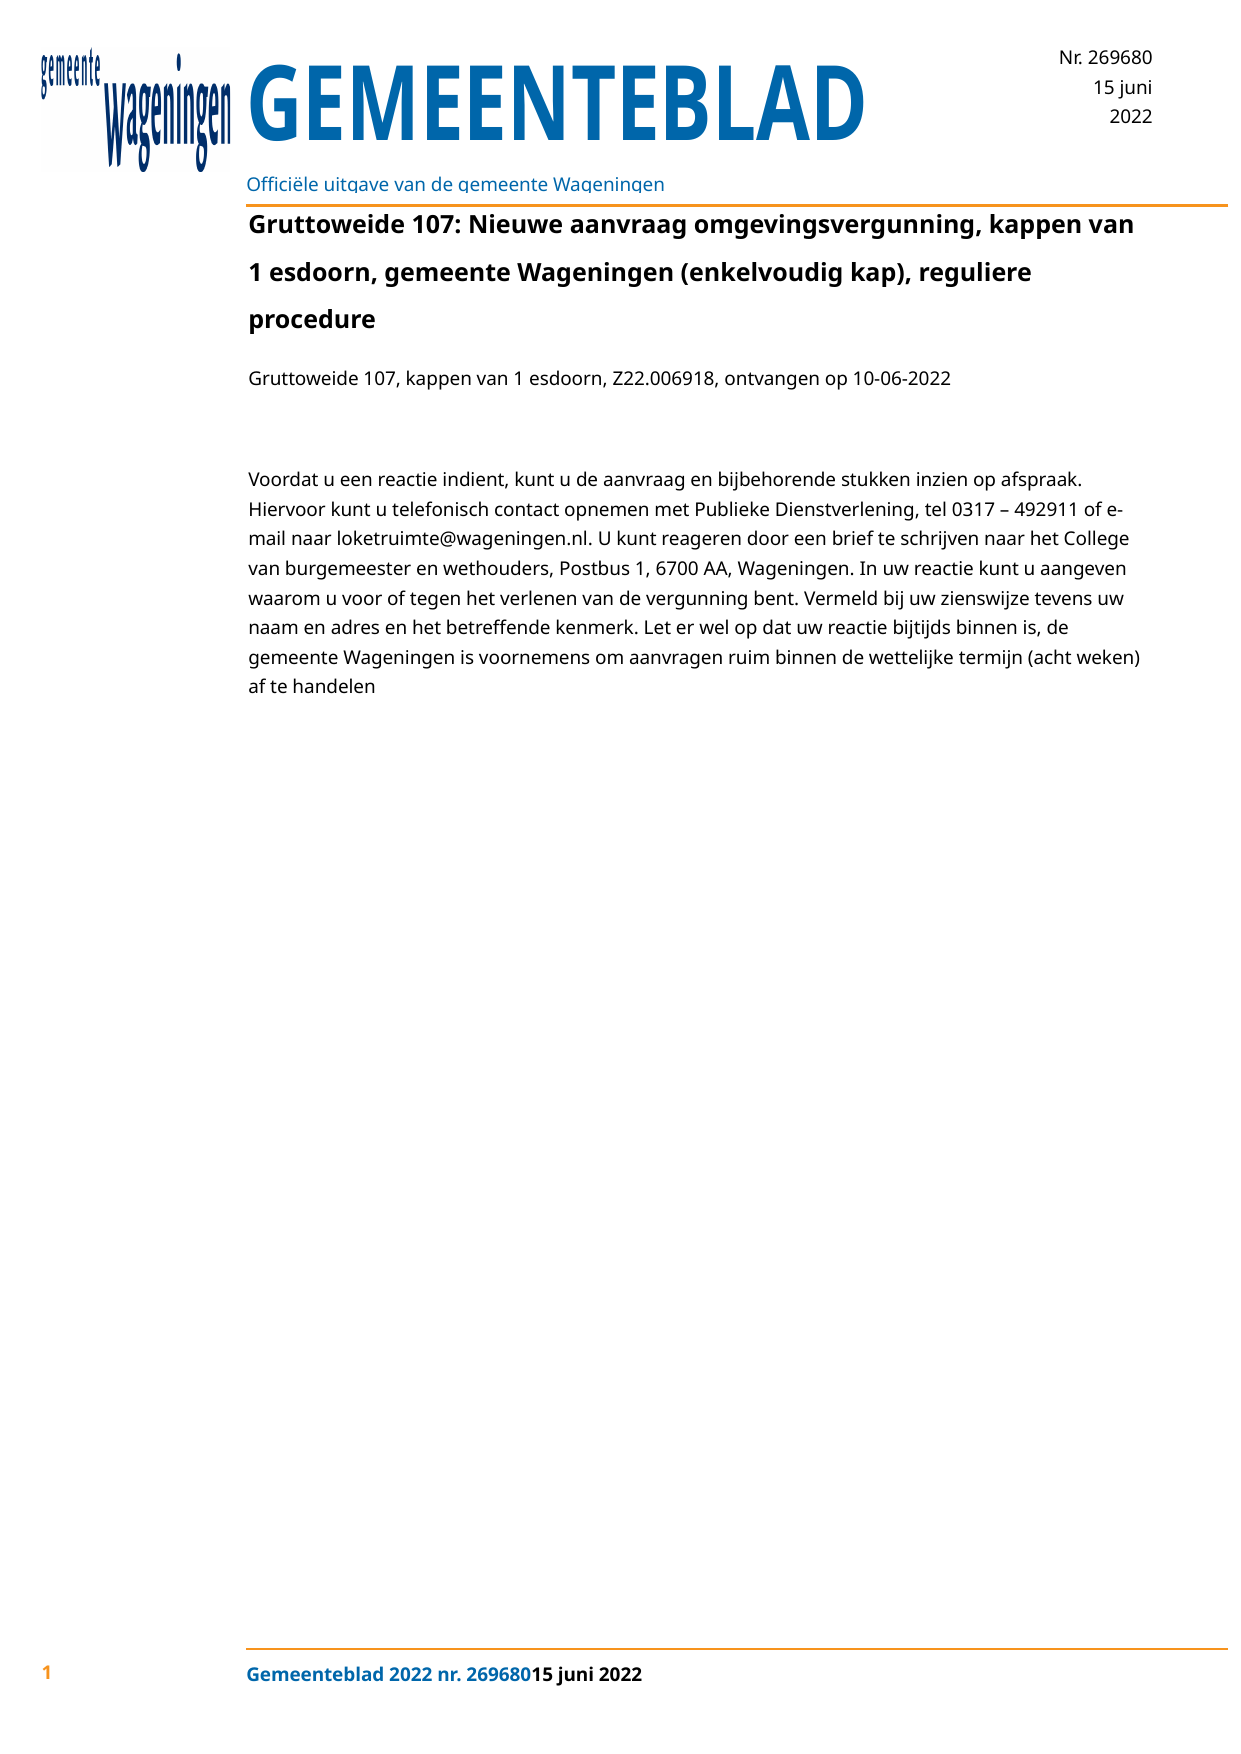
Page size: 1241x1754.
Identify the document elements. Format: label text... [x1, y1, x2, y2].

text Gruttoweide 107, kappen van 1 esdoorn, Z22.006918, ontvangen op 10-06-2022 [248, 366, 1152, 391]
picture [41, 47, 231, 172]
text Voordat u een reactie indient, kunt u de aanvraag en bijbehorende stukken inzien op afspraak. Hiervoor kunt u telefonisch contact opnemen met Publieke Dienstverlening, tel 0317 – 492911 of e-mail naar loketruimte@wageningen.nl. U kunt reageren door een brief te schrijven naar het College van burgemeester en wethouders, Postbus 1, 6700 AA, Wageningen. In uw reactie kunt u aangeven waarom u voor of tegen het verlenen van de vergunning bent. Vermeld bij uw zienswijze tevens uw naam en adres en het betreffende kenmerk. Let er wel op dat uw reactie bijtijds binnen is, de gemeente Wageningen is voornemens om aanvragen ruim binnen de wettelijke termijn (acht weken) af te handelen [248, 466, 1152, 699]
text Gruttoweide 107: Nieuwe aanvraag omgevingsvergunning, kappen van 1 esdoorn, gemeente Wageningen (enkelvoudig kap), reguliere procedure [248, 207, 1152, 336]
